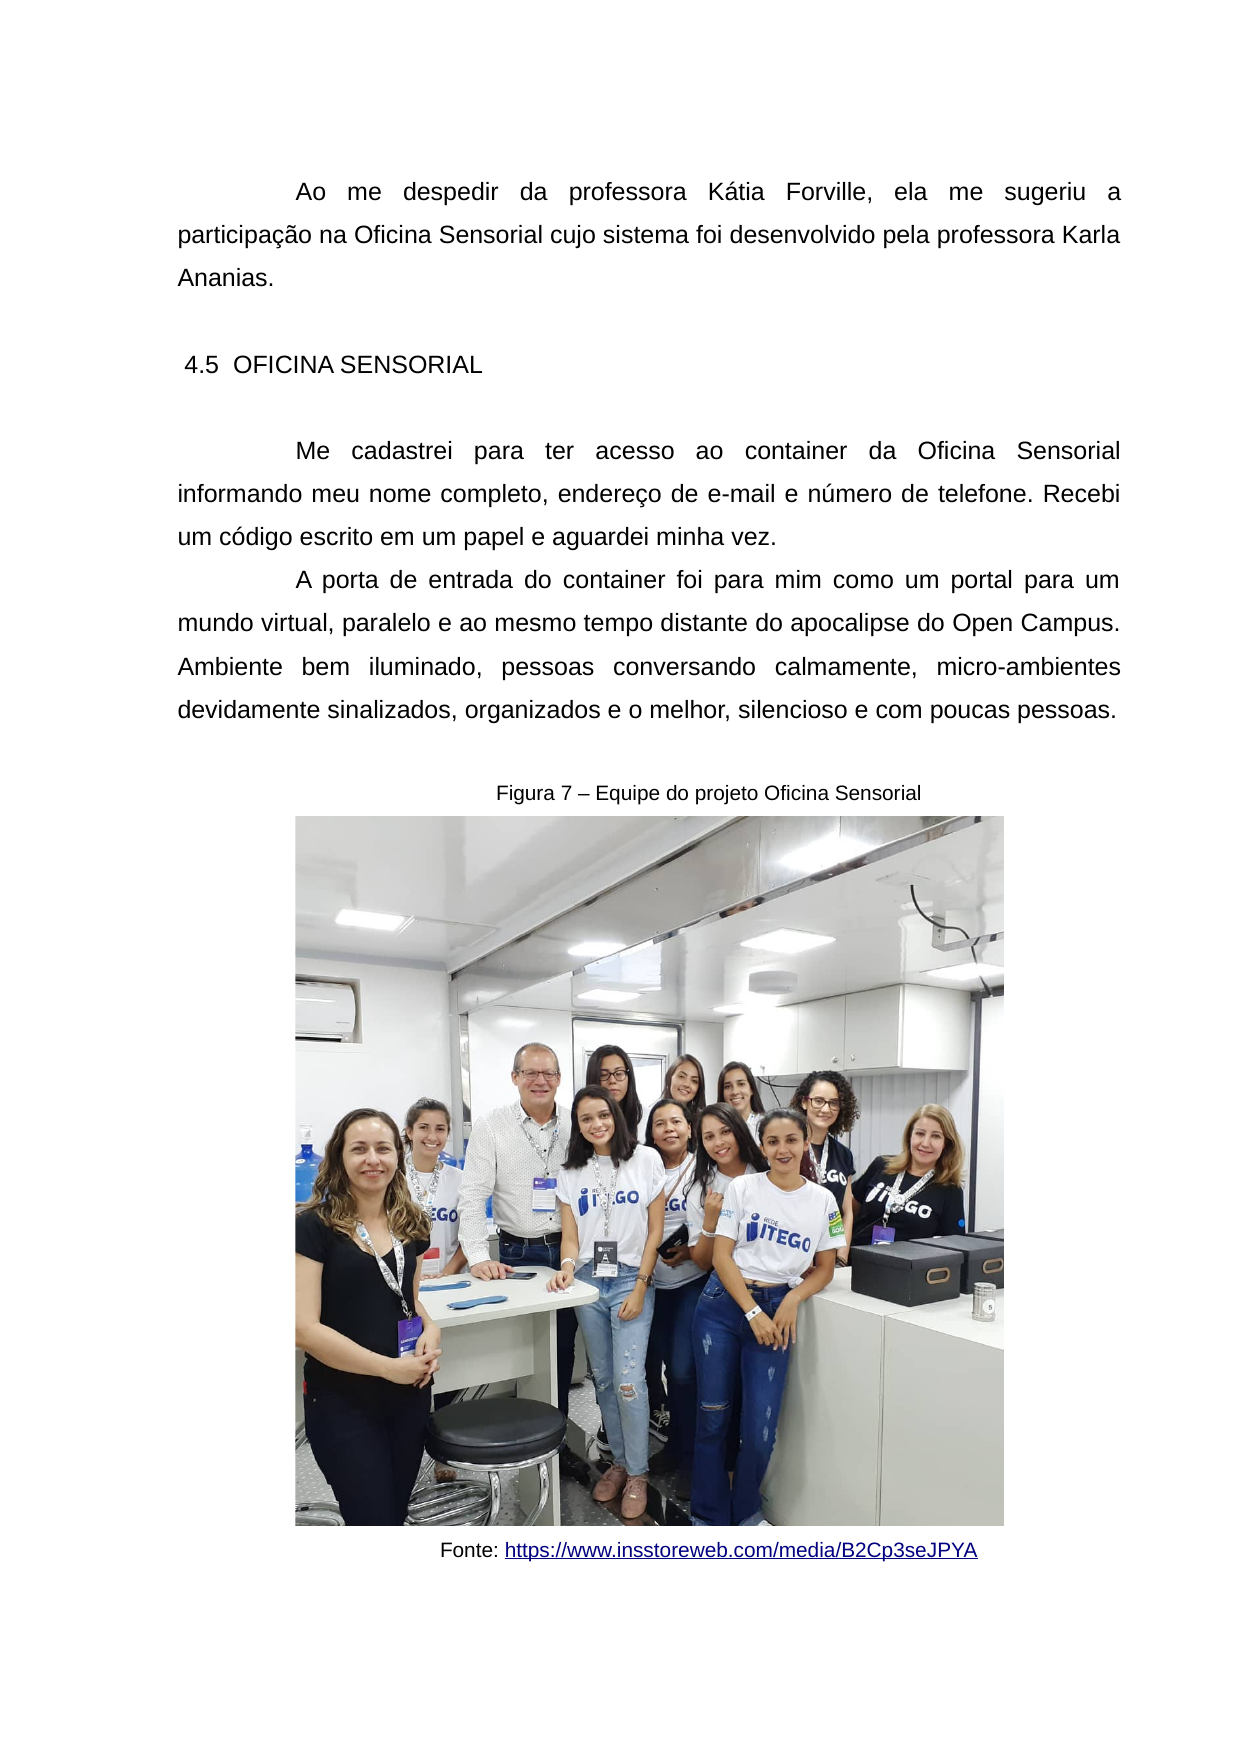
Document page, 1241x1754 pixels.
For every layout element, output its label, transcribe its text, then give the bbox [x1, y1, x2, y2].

picture [295, 816, 1004, 1526]
text A porta de entrada do container foi para mim como um portal para um mundo virtual, paralelo e ao mesmo tempo distante do apocalipse do Open Campus. Ambiente bem iluminado, pessoas conversando calmamente, micro-ambientes devidamente sinalizados, organizados e o melhor, silencioso e com poucas pessoas. [177, 565, 1122, 723]
text Ao me despedir da professora Kátia Forville, ela me sugeriu a participação na Oficina Sensorial cujo sistema foi desenvolvido pela professora Karla Ananias. [177, 177, 1122, 292]
text Fonte: https://www.insstoreweb.com/media/B2Cp3seJPYA [177, 1526, 1122, 1561]
list OFICINA SENSORIAL [177, 350, 1122, 378]
text Figura 7 – Equipe do projeto Oficina Sensorial [177, 781, 1122, 805]
text Me cadastrei para ter acesso ao container da Oficina Sensorial informando meu nome completo, endereço de e-mail e número de telefone. Recebi um código escrito em um papel e aguardei minha vez. [177, 436, 1122, 551]
